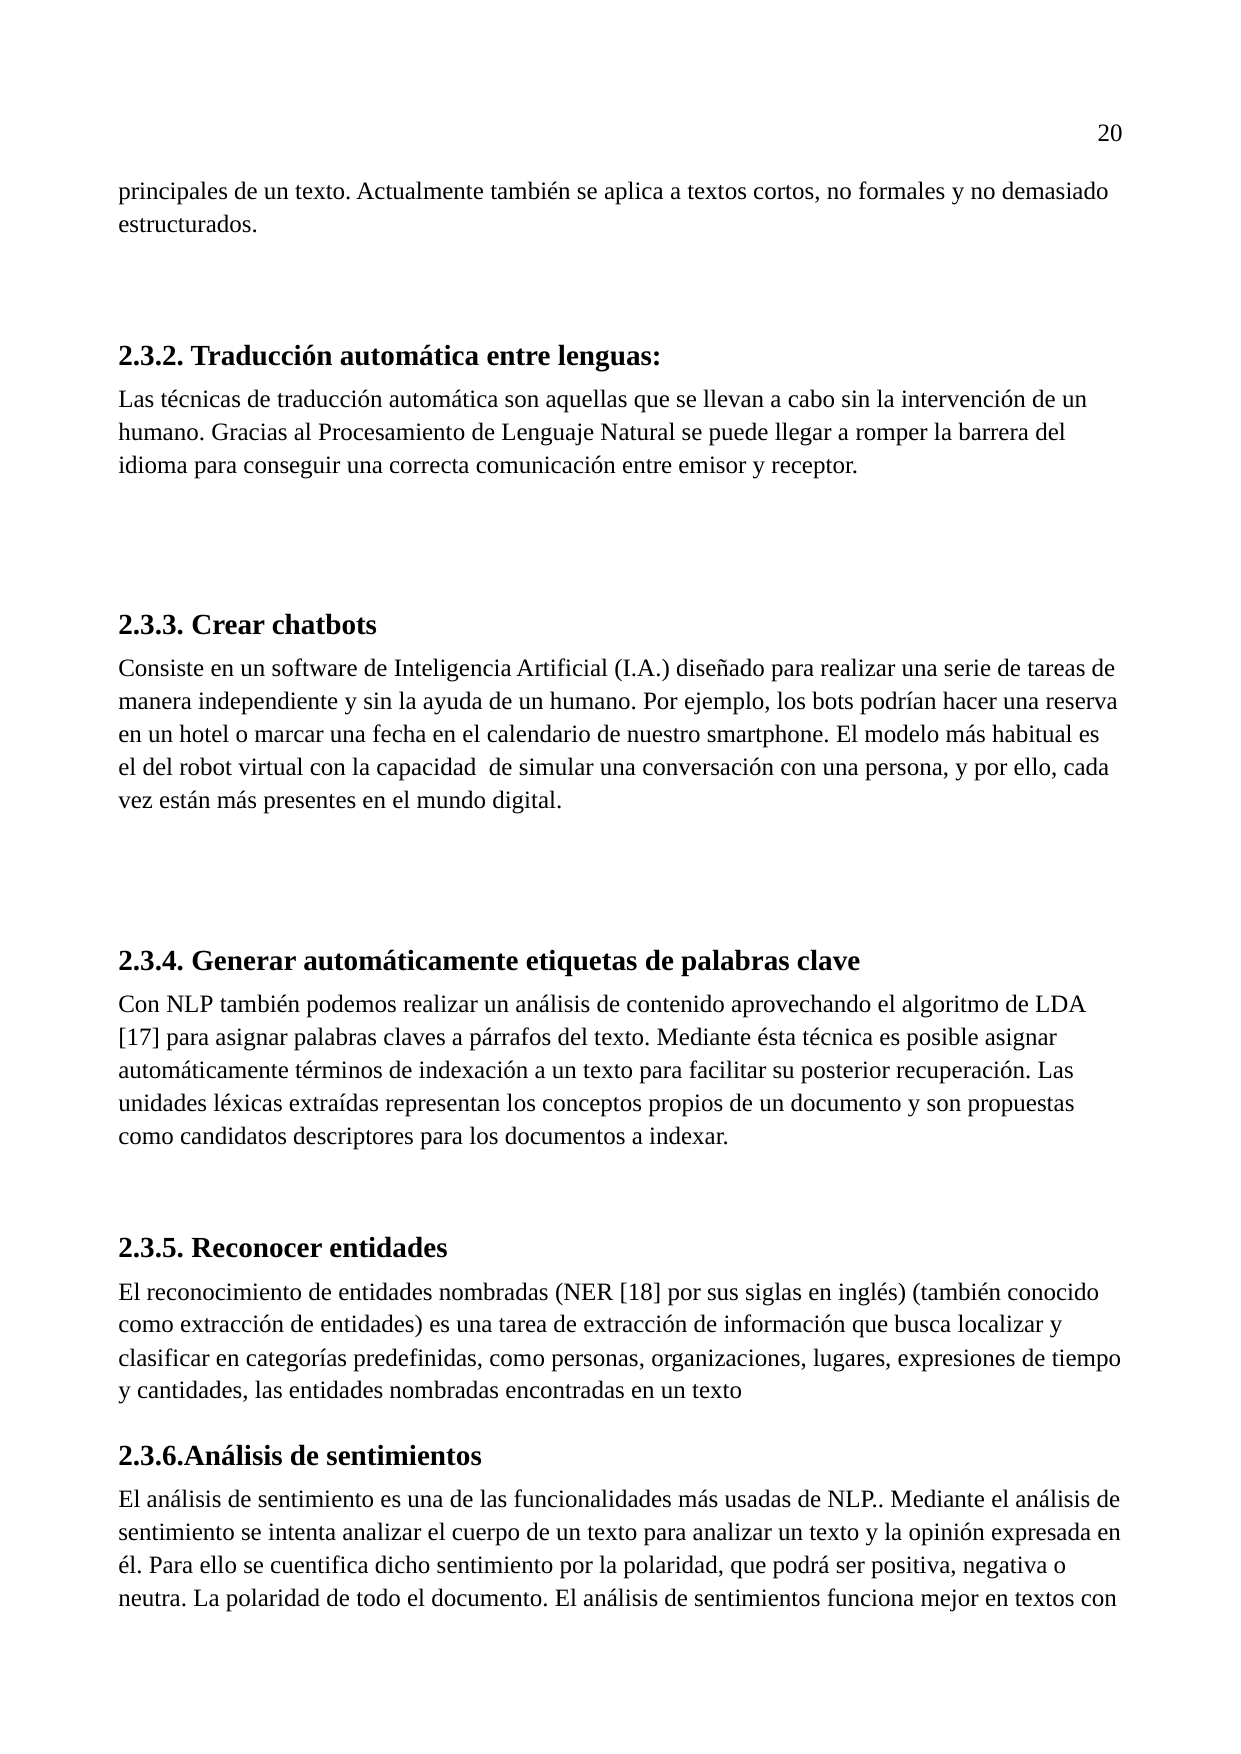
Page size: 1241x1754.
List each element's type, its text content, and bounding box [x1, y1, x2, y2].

subtitle 2.3.4. Generar automáticamente etiquetas de palabras clave [118, 943, 1122, 976]
text Con NLP también podemos realizar un análisis de contenido aprovechando el algoritmo de LDA [17] para asignar palabras claves a párrafos del texto. Mediante ésta técnica es posible asignar automáticamente términos de indexación a un texto para facilitar su posterior recuperación. Las unidades léxicas extraídas representan los conceptos propios de un documento y son propuestas como candidatos descriptores para los documentos a indexar. [118, 989, 1122, 1149]
text Consiste en un software de Inteligencia Artificial (I.A.) diseñado para realizar una serie de tareas de manera independiente y sin la ayuda de un humano. Por ejemplo, los bots podrían hacer una reserva en un hotel o marcar una fecha en el calendario de nuestro smartphone. El modelo más habitual es el del robot virtual con la capacidad de simular una conversación con una persona, y por ello, cada vez están más presentes en el mundo digital. [118, 653, 1122, 814]
subtitle 2.3.5. Reconocer entidades [118, 1231, 1122, 1264]
text principales de un texto. Actualmente también se aplica a textos cortos, no formales y no demasiado estructurados. [118, 176, 1122, 238]
text El análisis de sentimiento es una de las funcionalidades más usadas de NLP.. Mediante el análisis de sentimiento se intenta analizar el cuerpo de un texto para analizar un texto y la opinión expresada en él. Para ello se cuentifica dicho sentimiento por la polaridad, que podrá ser positiva, negativa o neutra. La polaridad de todo el documento. El análisis de sentimientos funciona mejor en textos con [118, 1484, 1122, 1612]
subtitle 2.3.3. Crear chatbots [118, 607, 1122, 641]
text Las técnicas de traducción automática son aquellas que se llevan a cabo sin la intervención de un humano. Gracias al Procesamiento de Lenguaje Natural se puede llegar a romper la barrera del idioma para conseguir una correcta comunicación entre emisor y receptor. [118, 384, 1122, 478]
subtitle 2.3.6.Análisis de sentimientos [118, 1438, 1122, 1471]
text El reconocimiento de entidades nombradas (NER [18] por sus siglas en inglés) (también conocido como extracción de entidades) es una tarea de extracción de información que busca localizar y clasificar en categorías predefinidas, como personas, organizaciones, lugares, expresiones de tiempo y cantidades, las entidades nombradas encontradas en un texto [118, 1277, 1122, 1404]
subtitle 2.3.2. Traducción automática entre lenguas: [118, 338, 1122, 371]
